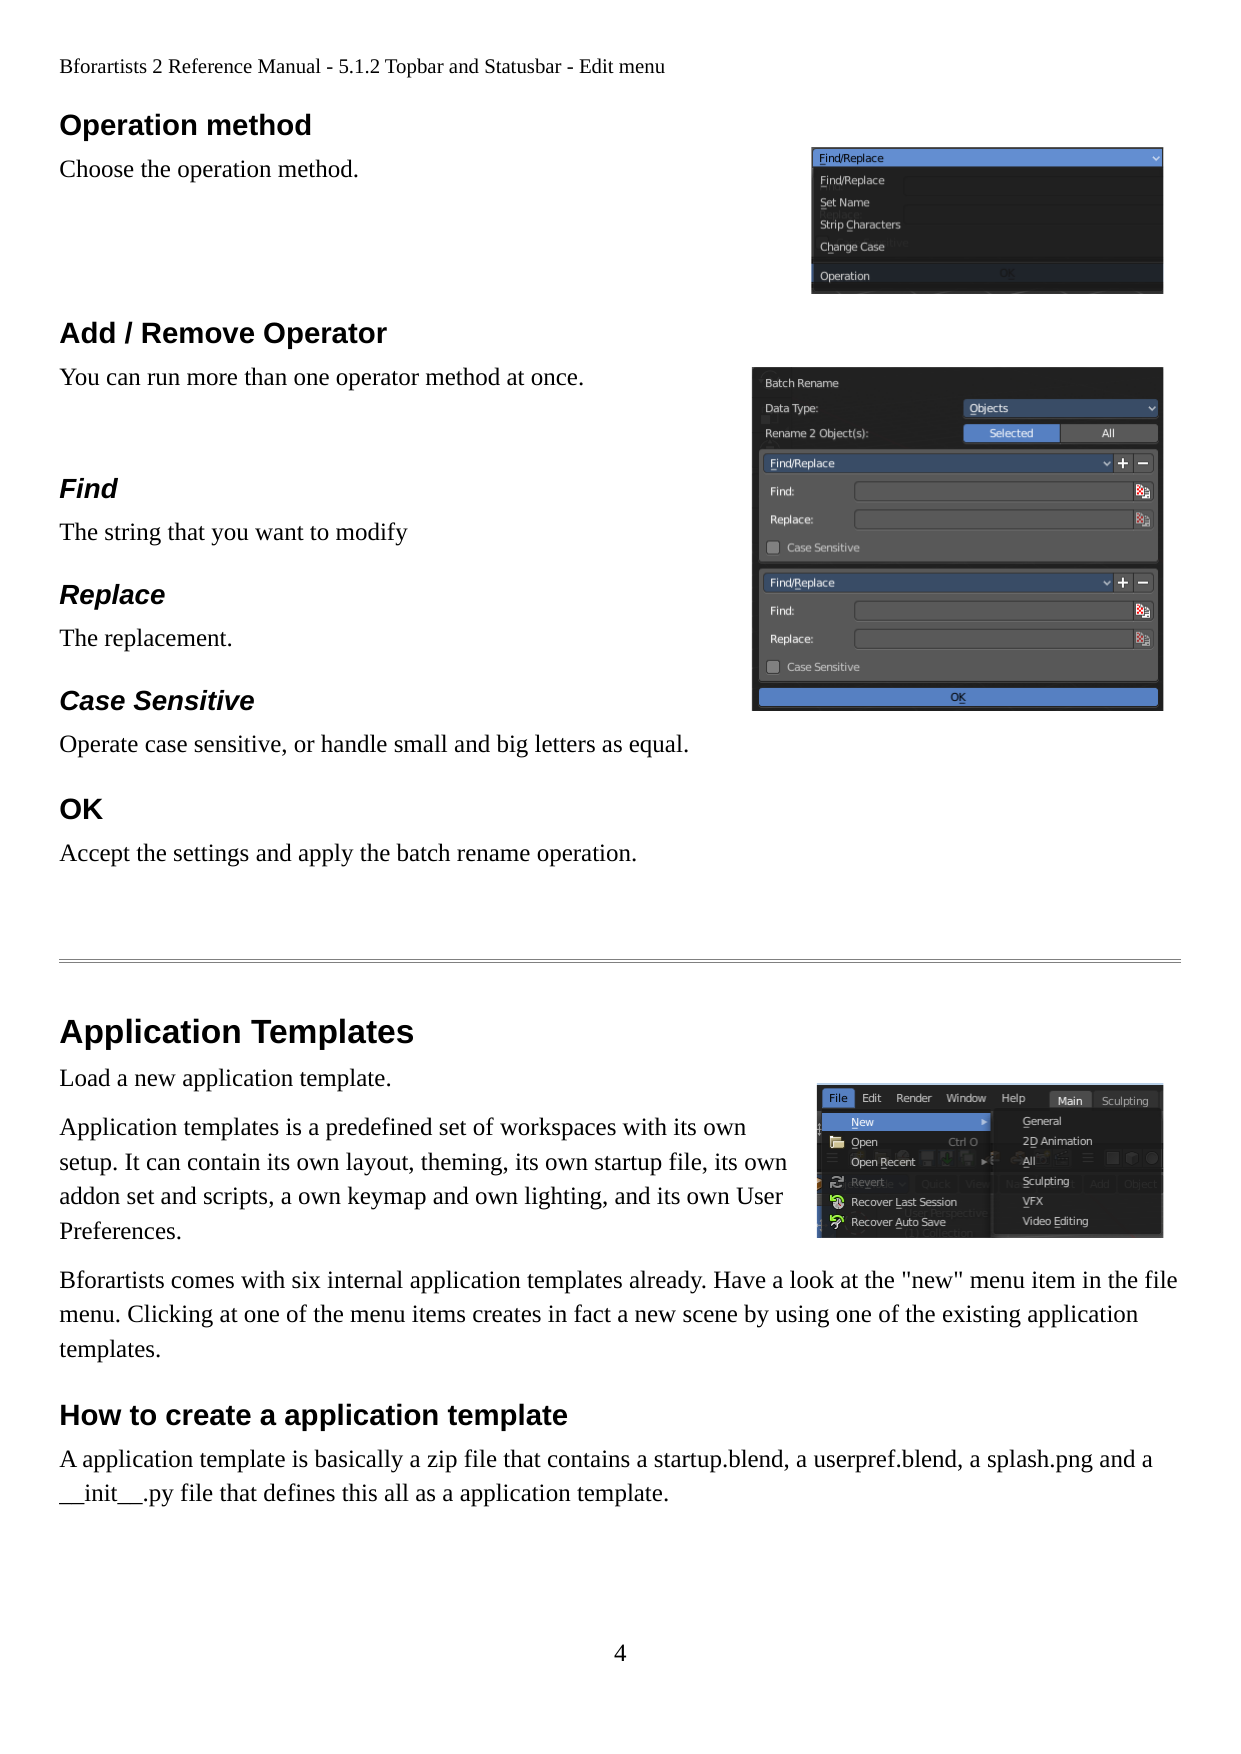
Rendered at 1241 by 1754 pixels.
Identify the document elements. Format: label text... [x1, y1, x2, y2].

subtitle OK [59, 792, 1181, 826]
text The replacement. [59, 623, 751, 651]
subtitle Replace [59, 578, 751, 610]
subtitle Case Sensitive [59, 684, 1181, 716]
subtitle [1164, 472, 1181, 504]
text The string that you want to modify [59, 517, 751, 546]
subtitle How to create a application template [59, 1397, 1181, 1431]
picture [816, 1083, 1164, 1238]
subtitle Operation method [59, 107, 1181, 141]
text You can run more than one operator method at once. [59, 362, 1181, 391]
text Accept the settings and apply the batch rename operation. [59, 838, 1181, 867]
picture [811, 147, 1164, 294]
subtitle Find [59, 472, 751, 504]
text Load a new application template. [59, 1063, 1181, 1092]
text Operate case sensitive, or handle small and big letters as equal. [59, 729, 1181, 757]
subtitle [1164, 578, 1181, 610]
subtitle Application Templates [59, 1012, 1181, 1051]
text A application template is basically a zip file that contains a startup.blend, a userpref.blend, a splash.png and a __init__.py file that defines this all as a application template. [59, 1444, 1181, 1507]
text Application templates is a predefined set of workspaces with its own setup. It can contain its own layout, theming, its own startup file, its own addon set and scripts, a own keymap and own lighting, and its own User Preferences. [59, 1112, 1181, 1244]
subtitle Add / Remove Operator [59, 316, 1181, 349]
text Choose the operation method. [59, 154, 811, 182]
text [1164, 623, 1181, 651]
text Bforartists comes with six internal application templates already. Have a look at the "new" menu item in the file menu. Clicking at one of the menu items creates in fact a new scene by using one of the existing application templates. [59, 1265, 1181, 1362]
picture [751, 367, 1164, 711]
